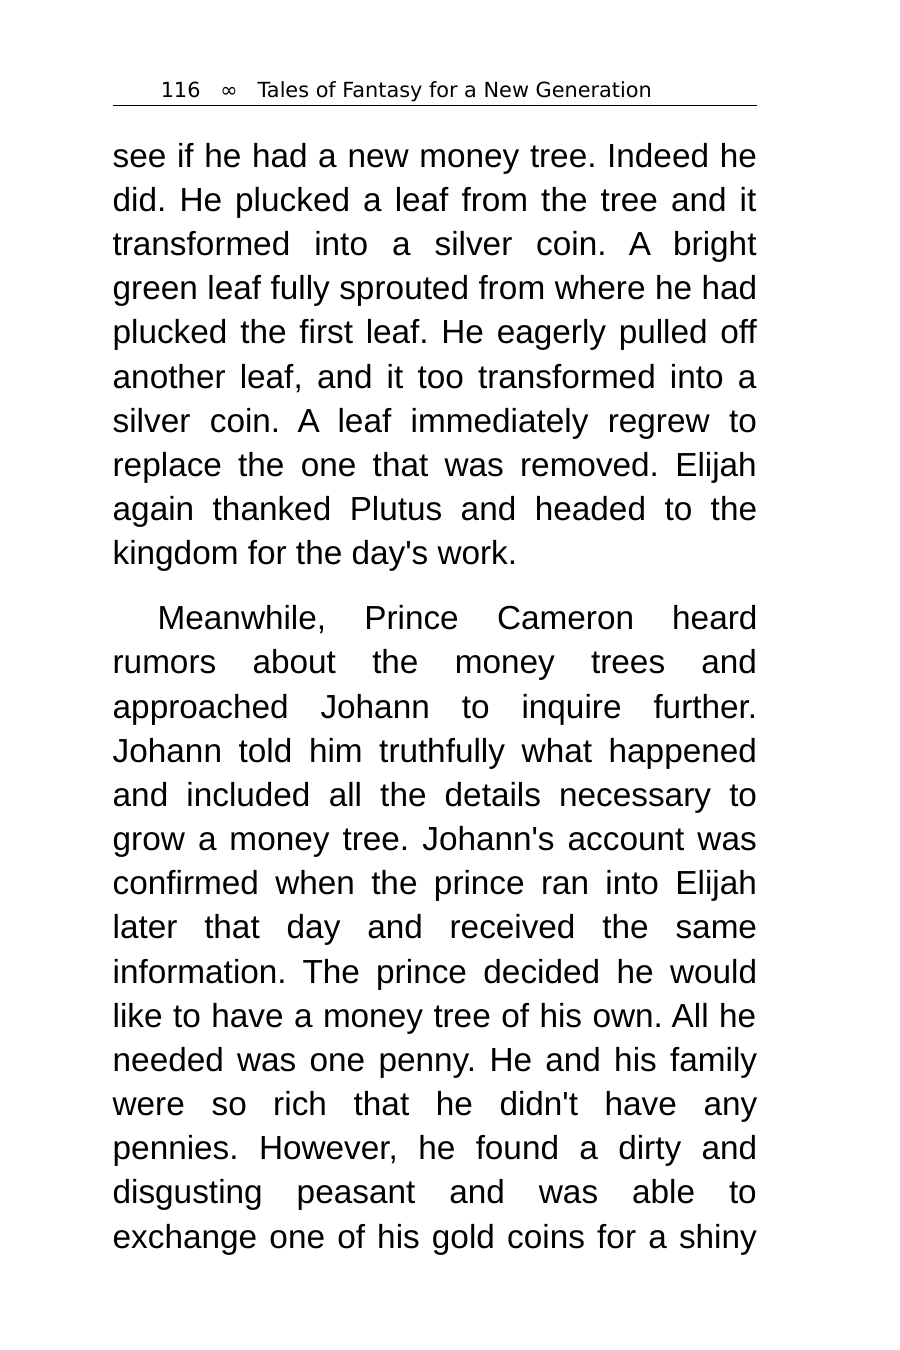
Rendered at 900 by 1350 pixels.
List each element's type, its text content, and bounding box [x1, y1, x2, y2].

text Meanwhile, Prince Cameron heard rumors about the money trees and approached Johann to inquire further. Johann told him truthfully what happened and included all the details necessary to grow a money tree. Johann's account was confirmed when the prince ran into Elijah later that day and received the same information. The prince decided he would like to have a money tree of his own. All he needed was one penny. He and his family were so rich that he didn't have any pennies. However, he found a dirty and disgusting peasant and was able to exchange one of his gold coins for a shiny [112, 598, 757, 1255]
text see if he had a new money tree. Indeed he did. He plucked a leaf from the tree and it transformed into a silver coin. A bright green leaf fully sprouted from where he had plucked the first leaf. He eagerly pulled off another leaf, and it too transformed into a silver coin. A leaf immediately regrew to replace the one that was removed. Elijah again thanked Plutus and headed to the kingdom for the day's work. [112, 136, 757, 572]
